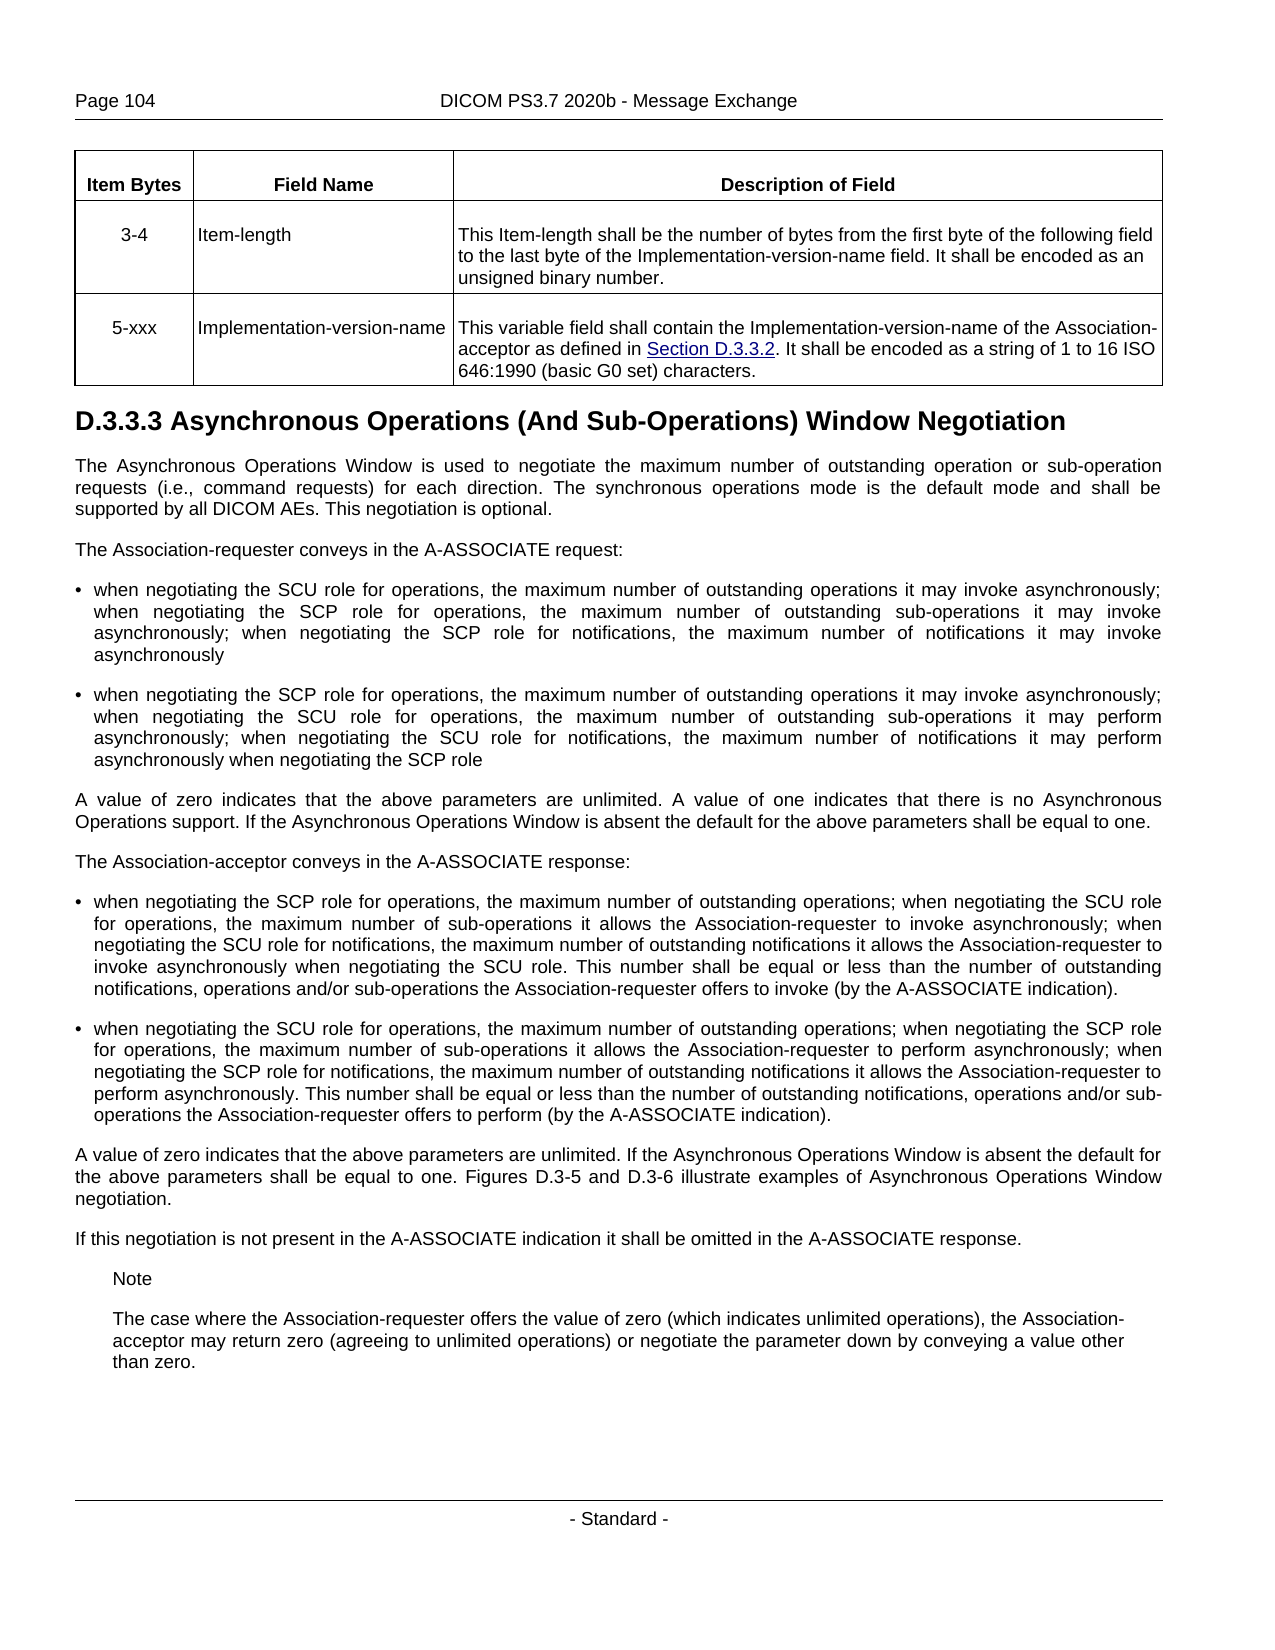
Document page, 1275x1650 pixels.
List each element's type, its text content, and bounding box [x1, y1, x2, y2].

table_cell Item-length [194, 201, 453, 292]
table_header Field Name [194, 151, 453, 200]
text A value of zero indicates that the above parameters are unlimited. A value of one indicates that there is no Asynchronous Operations support. If the Asynchronous Operations Window is absent the default for the above parameters shall be equal to one. [75, 789, 1162, 832]
text The Association-requester conveys in the A-ASSOCIATE request: [75, 538, 1162, 560]
text • when negotiating the SCP role for operations, the maximum number of outstanding operations; when negotiating the SCU role for operations, the maximum number of sub-operations it allows the Association-requester to invoke asynchronously; when negotiating the SCU role for notifications, the maximum number of outstanding notifications it allows the Association-requester to invoke asynchronously when negotiating the SCU role. This number shall be equal or less than the number of outstanding notifications, operations and/or sub-operations the Association-requester offers to invoke (by the A-ASSOCIATE indication). [75, 891, 1162, 999]
table_header Description of Field [454, 151, 1162, 200]
table_cell Implementation-version-name [194, 294, 453, 385]
text D.3.3.3 Asynchronous Operations (And Sub-Operations) Window Negotiation [75, 405, 1162, 436]
table_cell 5-xxx [76, 294, 193, 385]
text The Association-acceptor conveys in the A-ASSOCIATE response: [75, 851, 1162, 872]
table_cell 3-4 [76, 201, 193, 292]
text If this negotiation is not present in the A-ASSOCIATE indication it shall be omitted in the A-ASSOCIATE response. [75, 1228, 1162, 1249]
text A value of zero indicates that the above parameters are unlimited. If the Asynchronous Operations Window is absent the default for the above parameters shall be equal to one. Figures D.3-5 and D.3-6 illustrate examples of Asynchronous Operations Window negotiation. [75, 1144, 1162, 1209]
text • when negotiating the SCU role for operations, the maximum number of outstanding operations it may invoke asynchronously; when negotiating the SCP role for operations, the maximum number of outstanding sub-operations it may invoke asynchronously; when negotiating the SCP role for notifications, the maximum number of notifications it may invoke asynchronously [75, 579, 1162, 665]
table_header Item Bytes [76, 151, 193, 200]
text The case where the Association-requester offers the value of zero (which indicates unlimited operations), the Association-acceptor may return zero (agreeing to unlimited operations) or negotiate the parameter down by conveying a value other than zero. [112, 1308, 1125, 1373]
text • when negotiating the SCP role for operations, the maximum number of outstanding operations it may invoke asynchronously; when negotiating the SCU role for operations, the maximum number of outstanding sub-operations it may perform asynchronously; when negotiating the SCU role for notifications, the maximum number of notifications it may perform asynchronously when negotiating the SCP role [75, 684, 1162, 770]
table_cell This Item-length shall be the number of bytes from the first byte of the following field to the last byte of the Implementation-version-name field. It shall be encoded as an unsigned binary number. [454, 201, 1162, 292]
text The Asynchronous Operations Window is used to negotiate the maximum number of outstanding operation or sub-operation requests (i.e., command requests) for each direction. The synchronous operations mode is the default mode and shall be supported by all DICOM AEs. This negotiation is optional. [75, 455, 1162, 520]
text • when negotiating the SCU role for operations, the maximum number of outstanding operations; when negotiating the SCP role for operations, the maximum number of sub-operations it allows the Association-requester to perform asynchronously; when negotiating the SCP role for notifications, the maximum number of outstanding notifications it allows the Association-requester to perform asynchronously. This number shall be equal or less than the number of outstanding notifications, operations and/or sub-operations the Association-requester offers to perform (by the A-ASSOCIATE indication). [75, 1018, 1162, 1125]
table_cell This variable field shall contain the Implementation-version-name of the Association-acceptor as defined in Section D.3.3.2. It shall be encoded as a string of 1 to 16 ISO 646:1990 (basic G0 set) characters. [454, 294, 1162, 385]
text Note [112, 1268, 1125, 1289]
